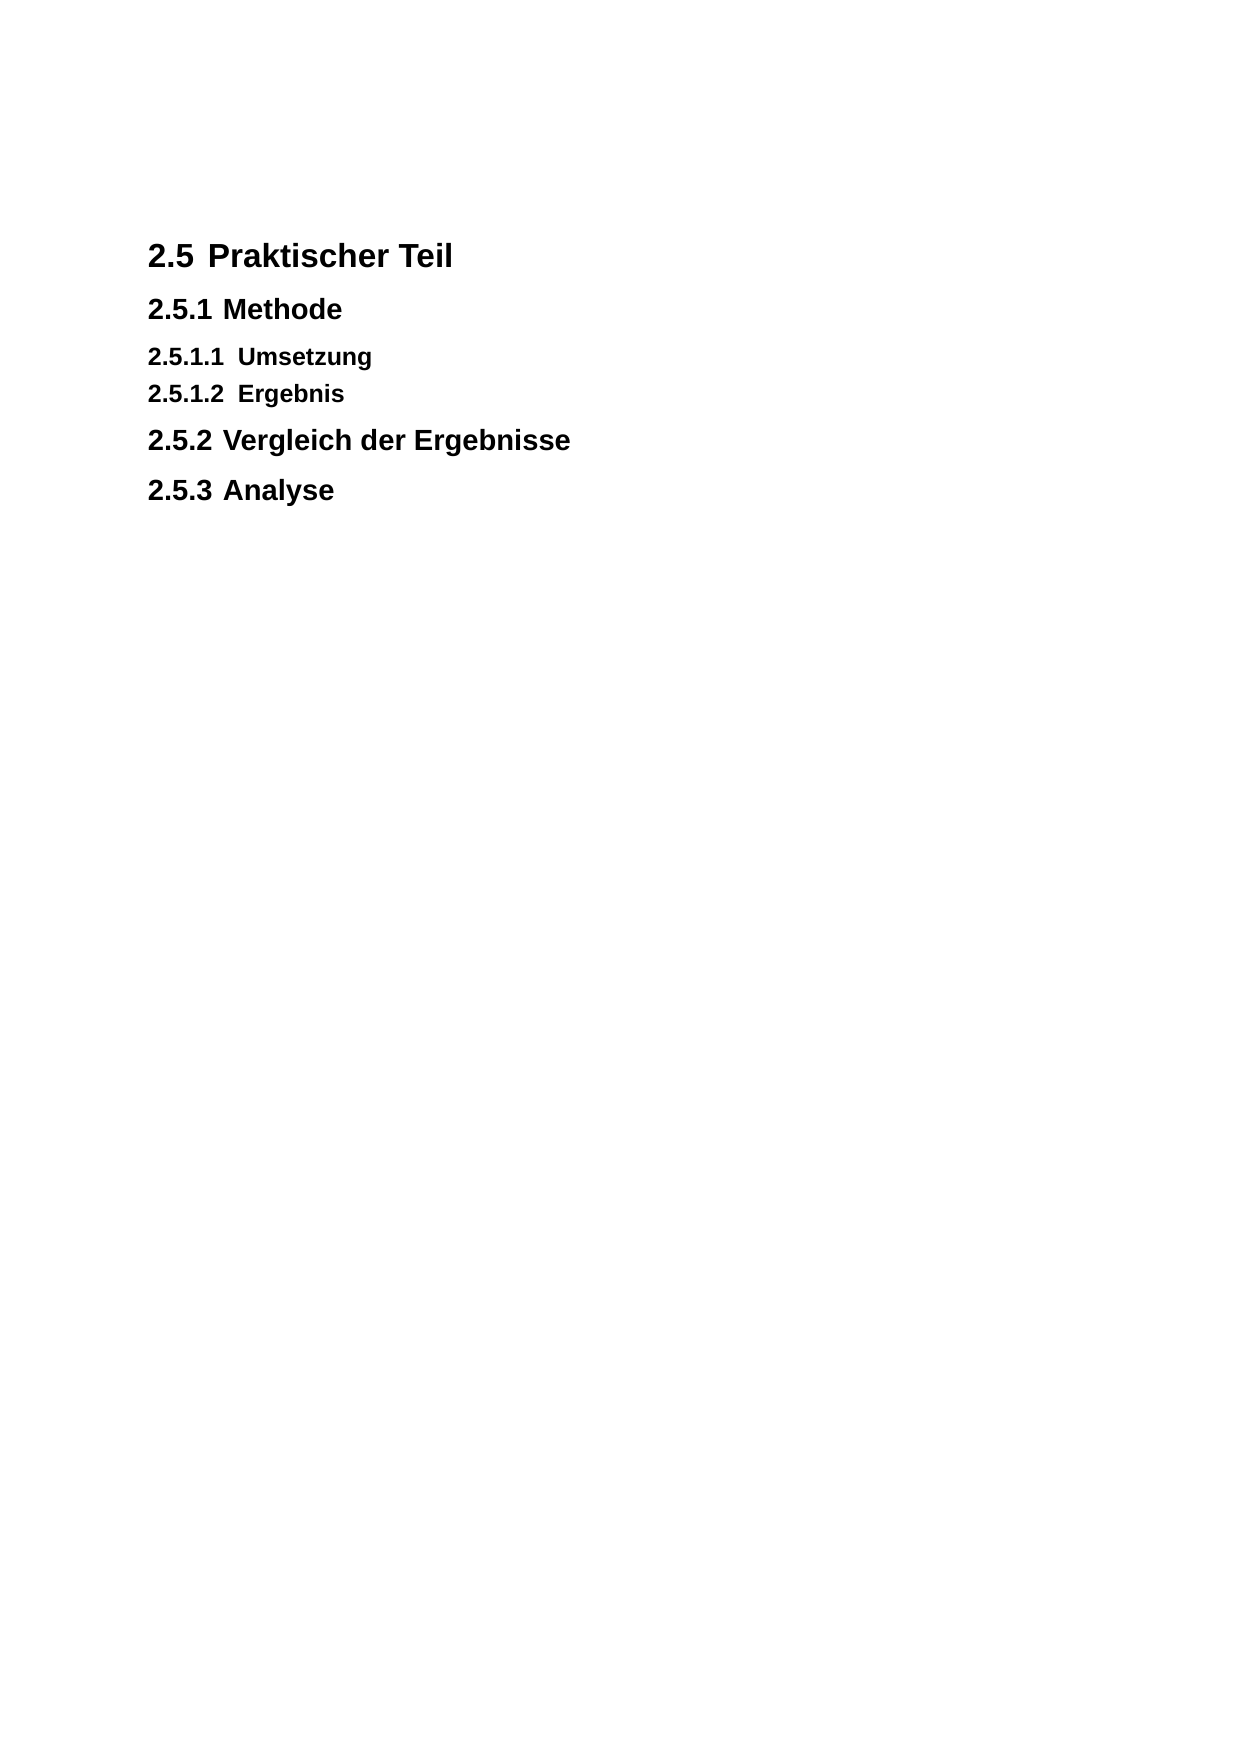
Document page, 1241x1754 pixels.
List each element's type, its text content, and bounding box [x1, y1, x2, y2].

subtitle Analyse [148, 473, 1092, 506]
subtitle Umsetzung [148, 342, 1092, 371]
subtitle Praktischer Teil [148, 236, 1092, 275]
subtitle Vergleich der Ergebnisse [148, 423, 1092, 457]
subtitle Methode [148, 292, 1092, 326]
subtitle Ergebnis [148, 379, 1092, 408]
